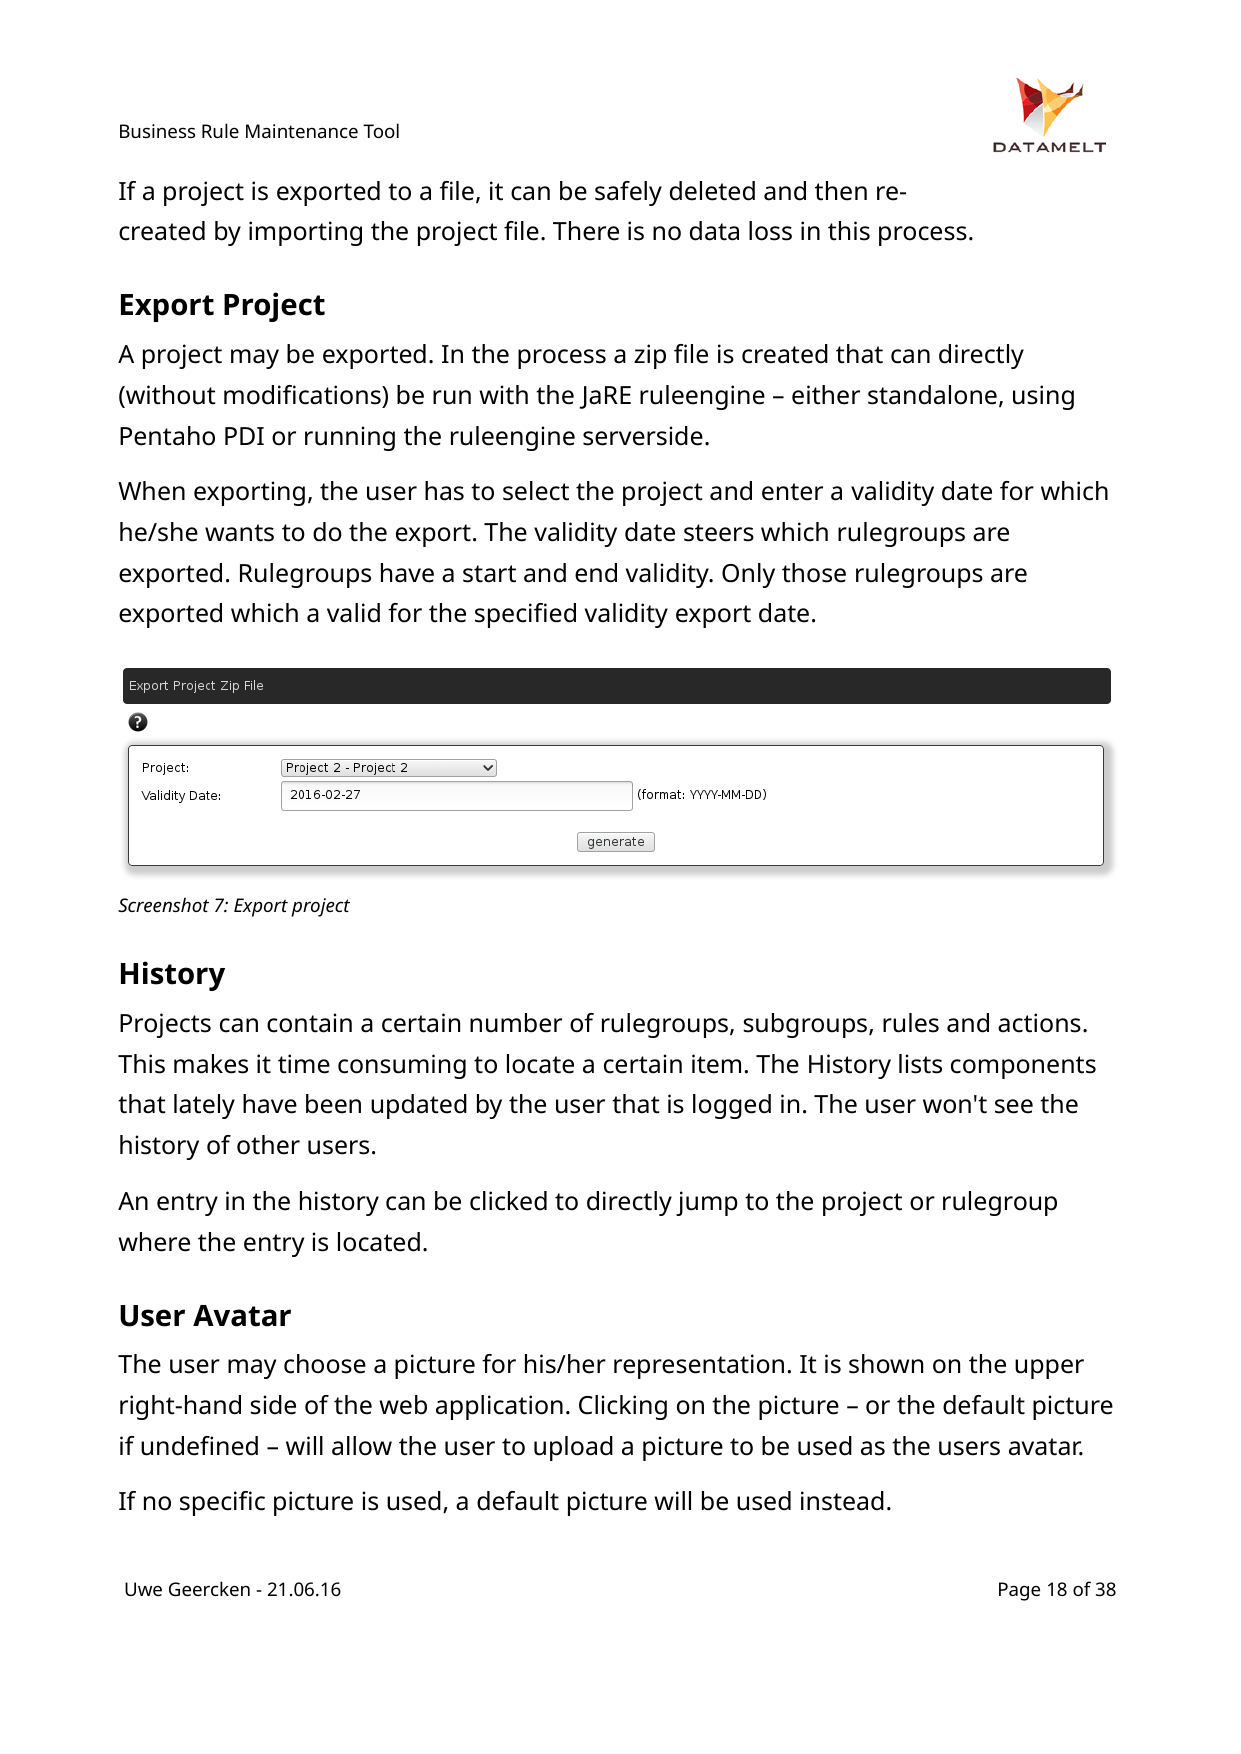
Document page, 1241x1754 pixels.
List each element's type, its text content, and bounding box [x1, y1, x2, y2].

text An entry in the history can be clicked to directly jump to the project or rulegroup where the entry is located. [118, 1183, 1122, 1258]
text A project may be exported. In the process a zip file is created that can directly (without modifications) be run with the JaRE ruleengine – either standalone, using Pentaho PDI or running the ruleengine serverside. [118, 337, 1122, 452]
text Projects can contain a certain number of rulegroups, subgroups, rules and actions. This makes it time consuming to locate a certain item. The History lists components that lately have been updated by the user that is logged in. The user won't see the history of other users. [118, 1006, 1122, 1162]
text When exporting, the user has to select the project and enter a validity date for which he/she wants to do the export. The validity date steers which rulegroups are exported. Rulegroups have a start and end validity. Only those rulegroups are exported which a valid for the specified validity export date. [118, 474, 1122, 630]
text If a project is exported to a file, it can be safely deleted and then re-created by importing the project file. There is no data loss in this process. [118, 173, 1122, 248]
picture [992, 69, 1107, 160]
subtitle [118, 652, 1122, 663]
text If no specific picture is used, a default picture will be used instead. [118, 1484, 1122, 1518]
subtitle History [118, 918, 1122, 993]
picture [118, 663, 1123, 893]
text Screenshot 7: Export project [118, 893, 1122, 918]
subtitle User Avatar [118, 1294, 1122, 1334]
text The user may choose a picture for his/her representation. It is shown on the upper right-hand side of the web application. Clicking on the picture – or the default picture if undefined – will allow the user to upload a picture to be used as the users avatar. [118, 1347, 1122, 1463]
subtitle Export Project [118, 284, 1122, 324]
